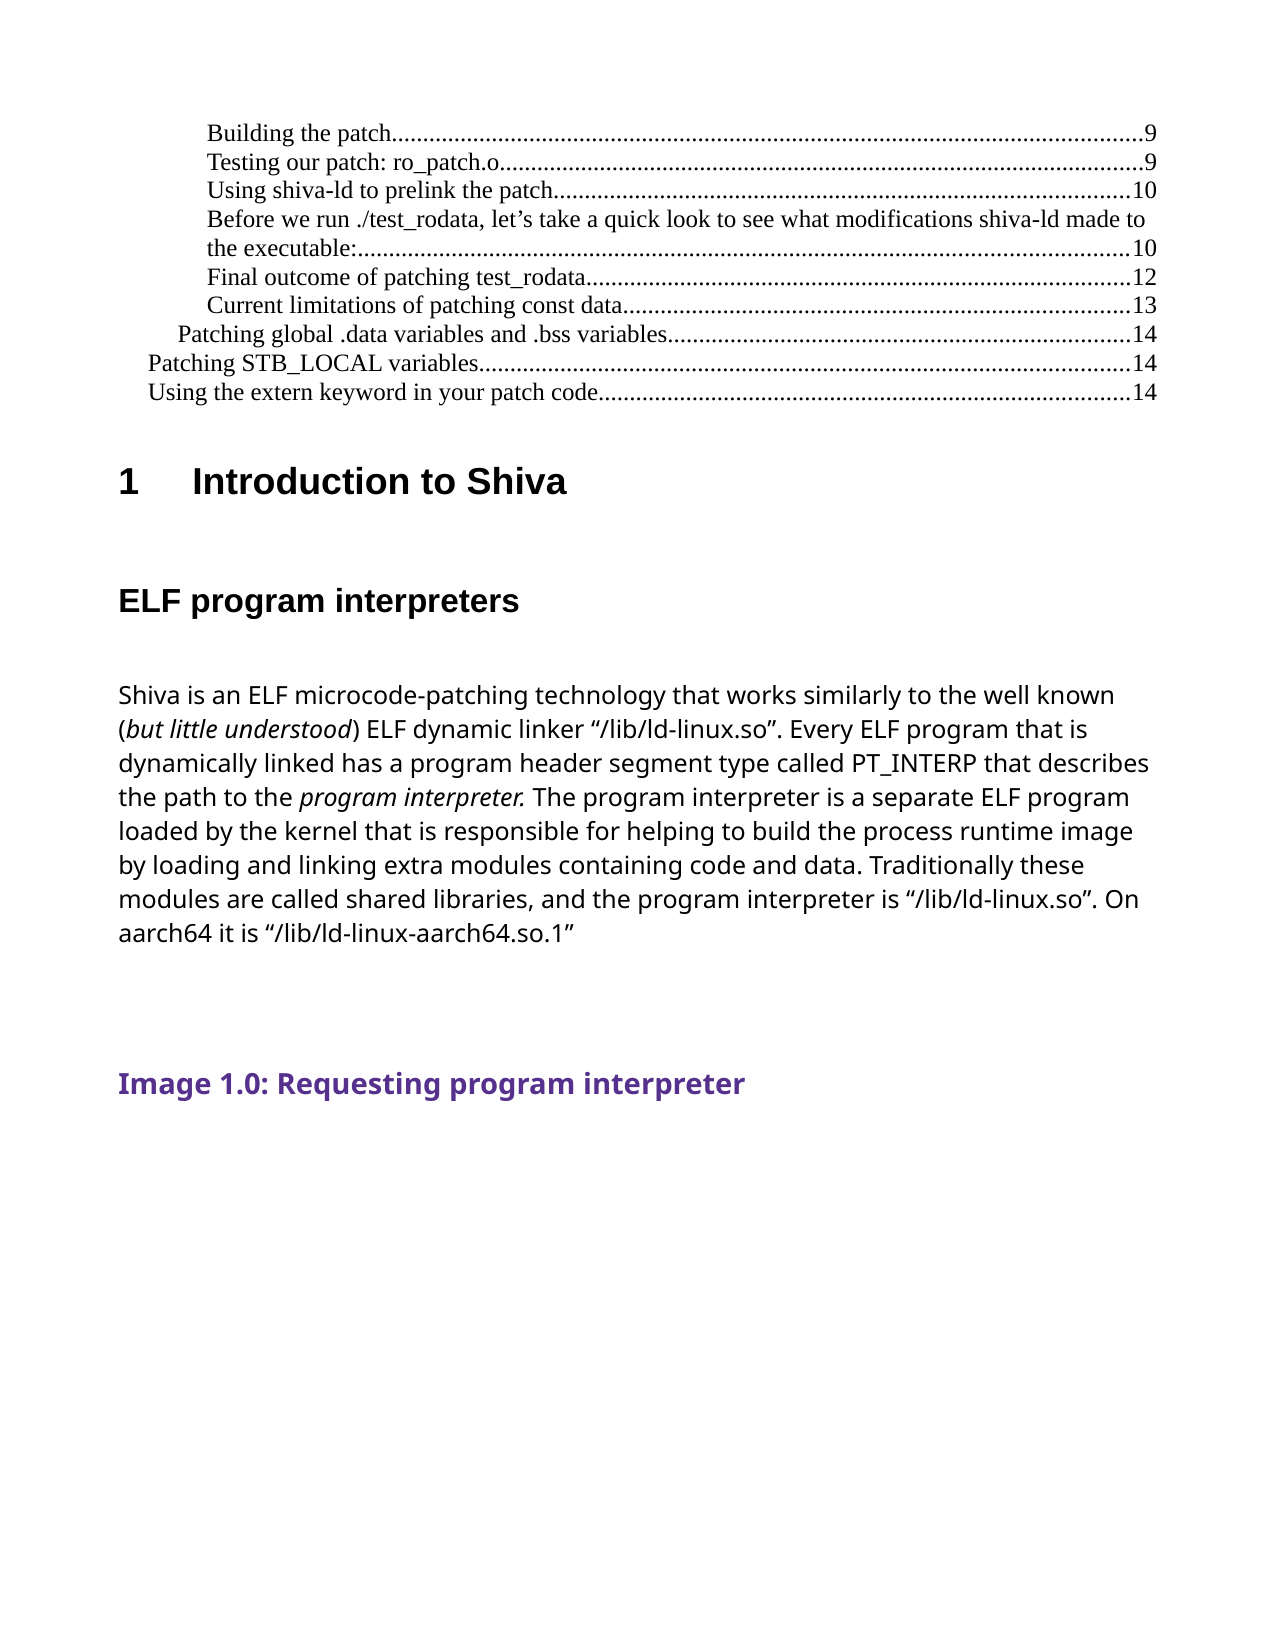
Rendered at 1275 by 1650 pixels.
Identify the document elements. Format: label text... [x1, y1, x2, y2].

text Final outcome of patching test_rodata 12 [207, 262, 1157, 291]
subtitle ELF program interpreters [118, 581, 1157, 620]
subtitle Introduction to Shiva [118, 459, 1157, 502]
text Building the patch 9 [207, 118, 1157, 147]
text Image 1.0: Requesting program interpreter [118, 1063, 1157, 1103]
text Shiva is an ELF microcode-patching technology that works similarly to the well known (but little understood) ELF dynamic linker “/lib/ld-linux.so”. Every ELF program that is dynamically linked has a program header segment type called PT_INTERP that describes the path to the program interpreter. The program interpreter is a separate ELF program loaded by the kernel that is responsible for helping to build the process runtime image by loading and linking extra modules containing code and data. Traditionally these modules are called shared libraries, and the program interpreter is “/lib/ld-linux.so”. On aarch64 it is “/lib/ld-linux-aarch64.so.1” [118, 678, 1157, 950]
text Current limitations of patching const data 13 [207, 291, 1157, 319]
text Testing our patch: ro_patch.o 9 [207, 147, 1157, 176]
text Using shiva-ld to prelink the patch 10 [207, 176, 1157, 204]
text Patching STB_LOCAL variables 14 [148, 348, 1157, 377]
text Patching global .data variables and .bss variables 14 [177, 319, 1157, 348]
text Before we run ./test_rodata, let’s take a quick look to see what modifications shiva-ld made to the executable: 10 [207, 204, 1157, 262]
text Using the extern keyword in your patch code 14 [148, 377, 1157, 406]
